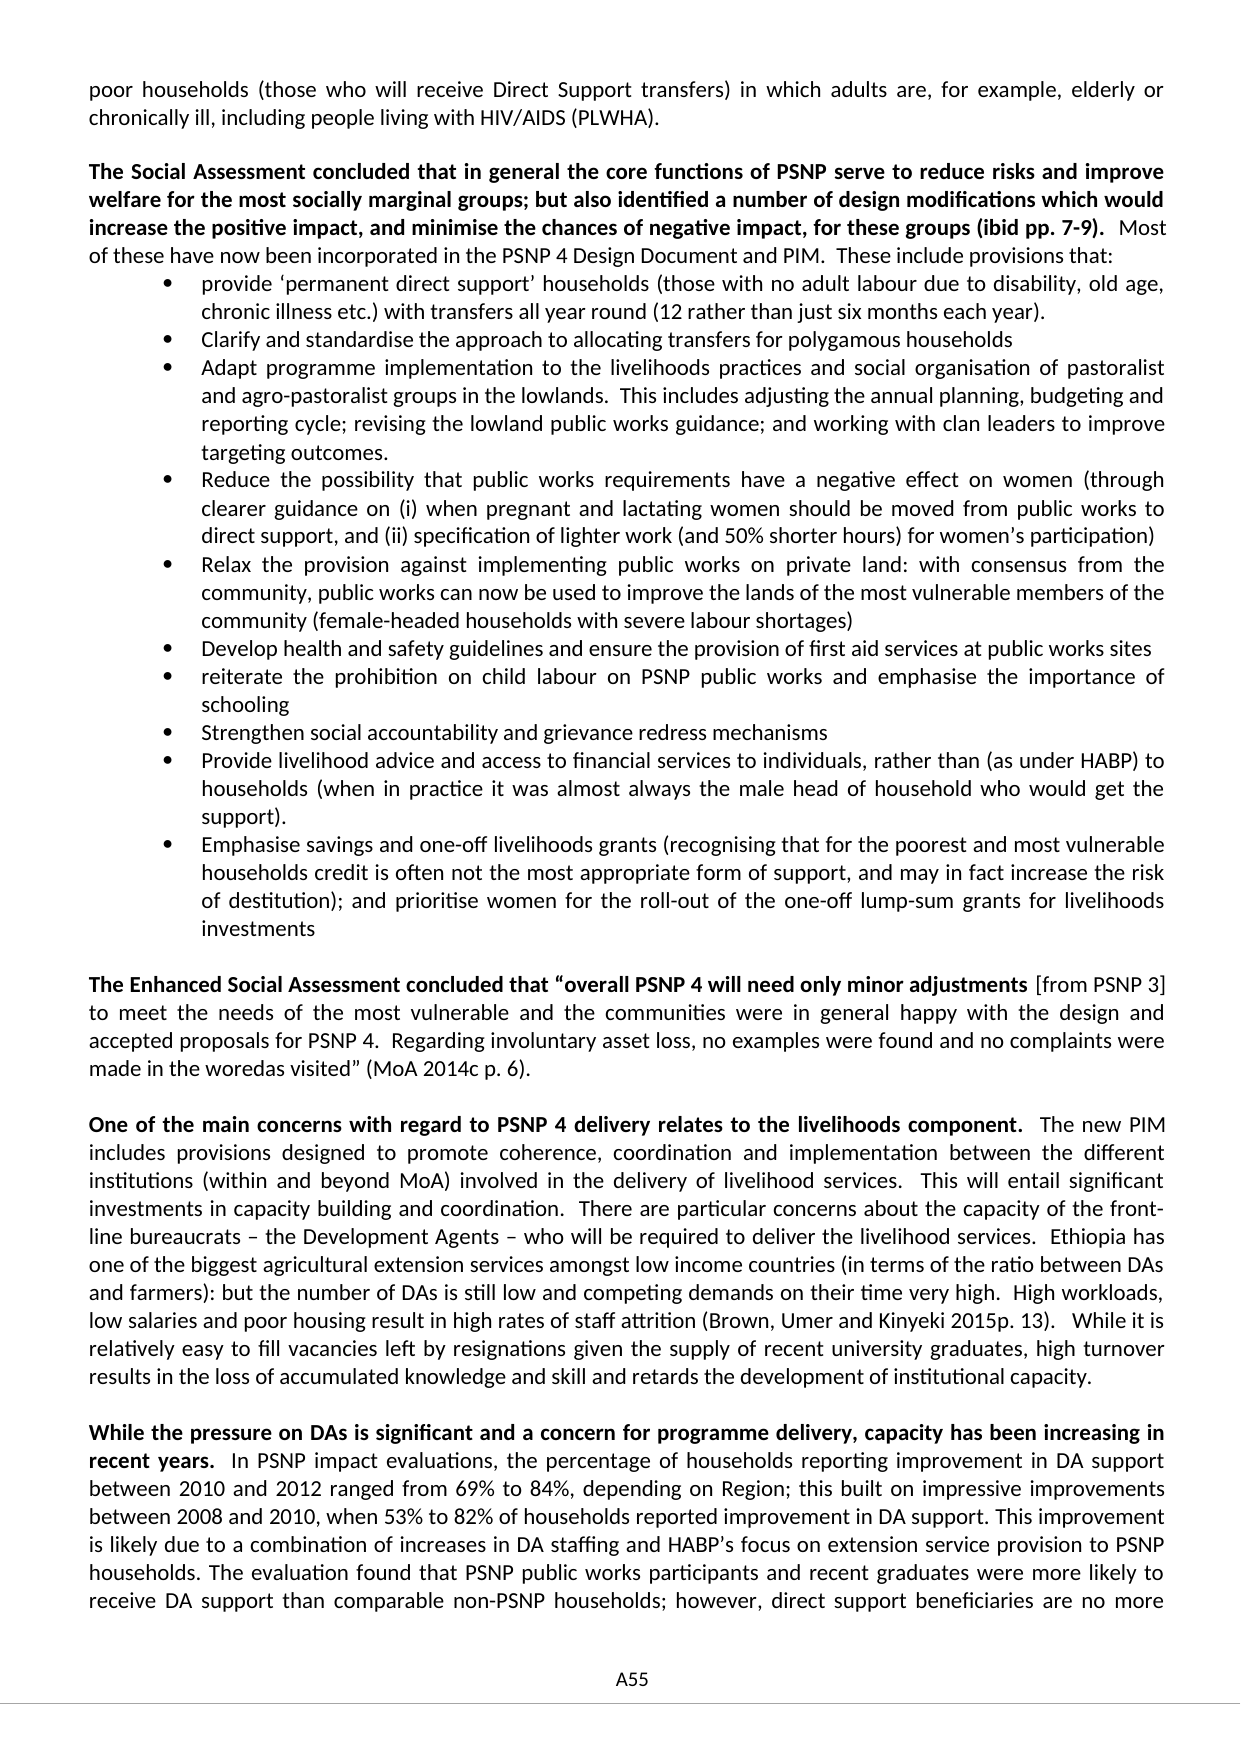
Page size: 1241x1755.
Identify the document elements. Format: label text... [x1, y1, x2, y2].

list reiterate the prohibition on child labour on PSNP public works and emphasise the importance of schooling [164, 662, 1167, 718]
text One of the main concerns with regard to PSNP 4 delivery relates to the livelihoods component. The new PIM includes provisions designed to promote coherence, coordination and implementation between the different institutions (within and beyond MoA) involved in the delivery of livelihood services. This will entail significant investments in capacity building and coordination. There are particular concerns about the capacity of the front-line bureaucrats – the Development Agents – who will be required to deliver the livelihood services. Ethiopia has one of the biggest agricultural extension services amongst low income countries (in terms of the ratio between DAs and farmers): but the number of DAs is still low and competing demands on their time very high. High workloads, low salaries and poor housing result in high rates of staff attrition (Brown, Umer and Kinyeki 2015p. 13). While it is relatively easy to fill vacancies left by resignations given the supply of recent university graduates, high turnover results in the loss of accumulated knowledge and skill and retards the development of institutional capacity. [89, 1110, 1167, 1390]
text While the pressure on DAs is significant and a concern for programme delivery, capacity has been increasing in recent years. In PSNP impact evaluations, the percentage of households reporting improvement in DA support between 2010 and 2012 ranged from 69% to 84%, depending on Region; this built on impressive improvements between 2008 and 2010, when 53% to 82% of households reported improvement in DA support. This improvement is likely due to a combination of increases in DA staffing and HABP’s focus on extension service provision to PSNP households. The evaluation found that PSNP public works participants and recent graduates were more likely to receive DA support than comparable non-PSNP households; however, direct support beneficiaries are no more [89, 1418, 1167, 1614]
list Clarify and standardise the approach to allocating transfers for polygamous households [164, 326, 1167, 353]
list Emphasise savings and one-off livelihoods grants (recognising that for the poorest and most vulnerable households credit is often not the most appropriate form of support, and may in fact increase the risk of destitution); and prioritise women for the roll-out of the one-off lump-sum grants for livelihoods investments [164, 830, 1167, 942]
text The Social Assessment concluded that in general the core functions of PSNP serve to reduce risks and improve welfare for the most socially marginal groups; but also identified a number of design modifications which would increase the positive impact, and minimise the chances of negative impact, for these groups (ibid pp. 7-9). Most of these have now been incorporated in the PSNP 4 Design Document and PIM. These include provisions that: [89, 157, 1167, 269]
list provide ‘permanent direct support’ households (those with no adult labour due to disability, old age, chronic illness etc.) with transfers all year round (12 rather than just six months each year). [164, 269, 1167, 326]
list Relax the provision against implementing public works on private land: with consensus from the community, public works can now be used to improve the lands of the most vulnerable members of the community (female-headed households with severe labour shortages) [164, 550, 1167, 634]
list Provide livelihood advice and access to financial services to individuals, rather than (as under HABP) to households (when in practice it was almost always the male head of household who would get the support). [164, 746, 1167, 830]
list Adapt programme implementation to the livelihoods practices and social organisation of pastoralist and agro-pastoralist groups in the lowlands. This includes adjusting the annual planning, budgeting and reporting cycle; revising the lowland public works guidance; and working with clan leaders to improve targeting outcomes. [164, 353, 1167, 466]
list Reduce the possibility that public works requirements have a negative effect on women (through clearer guidance on (i) when pregnant and lactating women should be moved from public works to direct support, and (ii) specification of lighter work (and 50% shorter hours) for women’s participation) [164, 466, 1167, 550]
list Strengthen social accountability and grievance redress mechanisms [164, 718, 1167, 746]
text poor households (those who will receive Direct Support transfers) in which adults are, for example, elderly or chronically ill, including people living with HIV/AIDS (PLWHA). [89, 75, 1167, 131]
text The Enhanced Social Assessment concluded that “overall PSNP 4 will need only minor adjustments [from PSNP 3] to meet the needs of the most vulnerable and the communities were in general happy with the design and accepted proposals for PSNP 4. Regarding involuntary asset loss, no examples were found and no complaints were made in the woredas visited” (MoA 2014c p. 6). [89, 970, 1167, 1082]
list Develop health and safety guidelines and ensure the provision of first aid services at public works sites [164, 634, 1167, 662]
